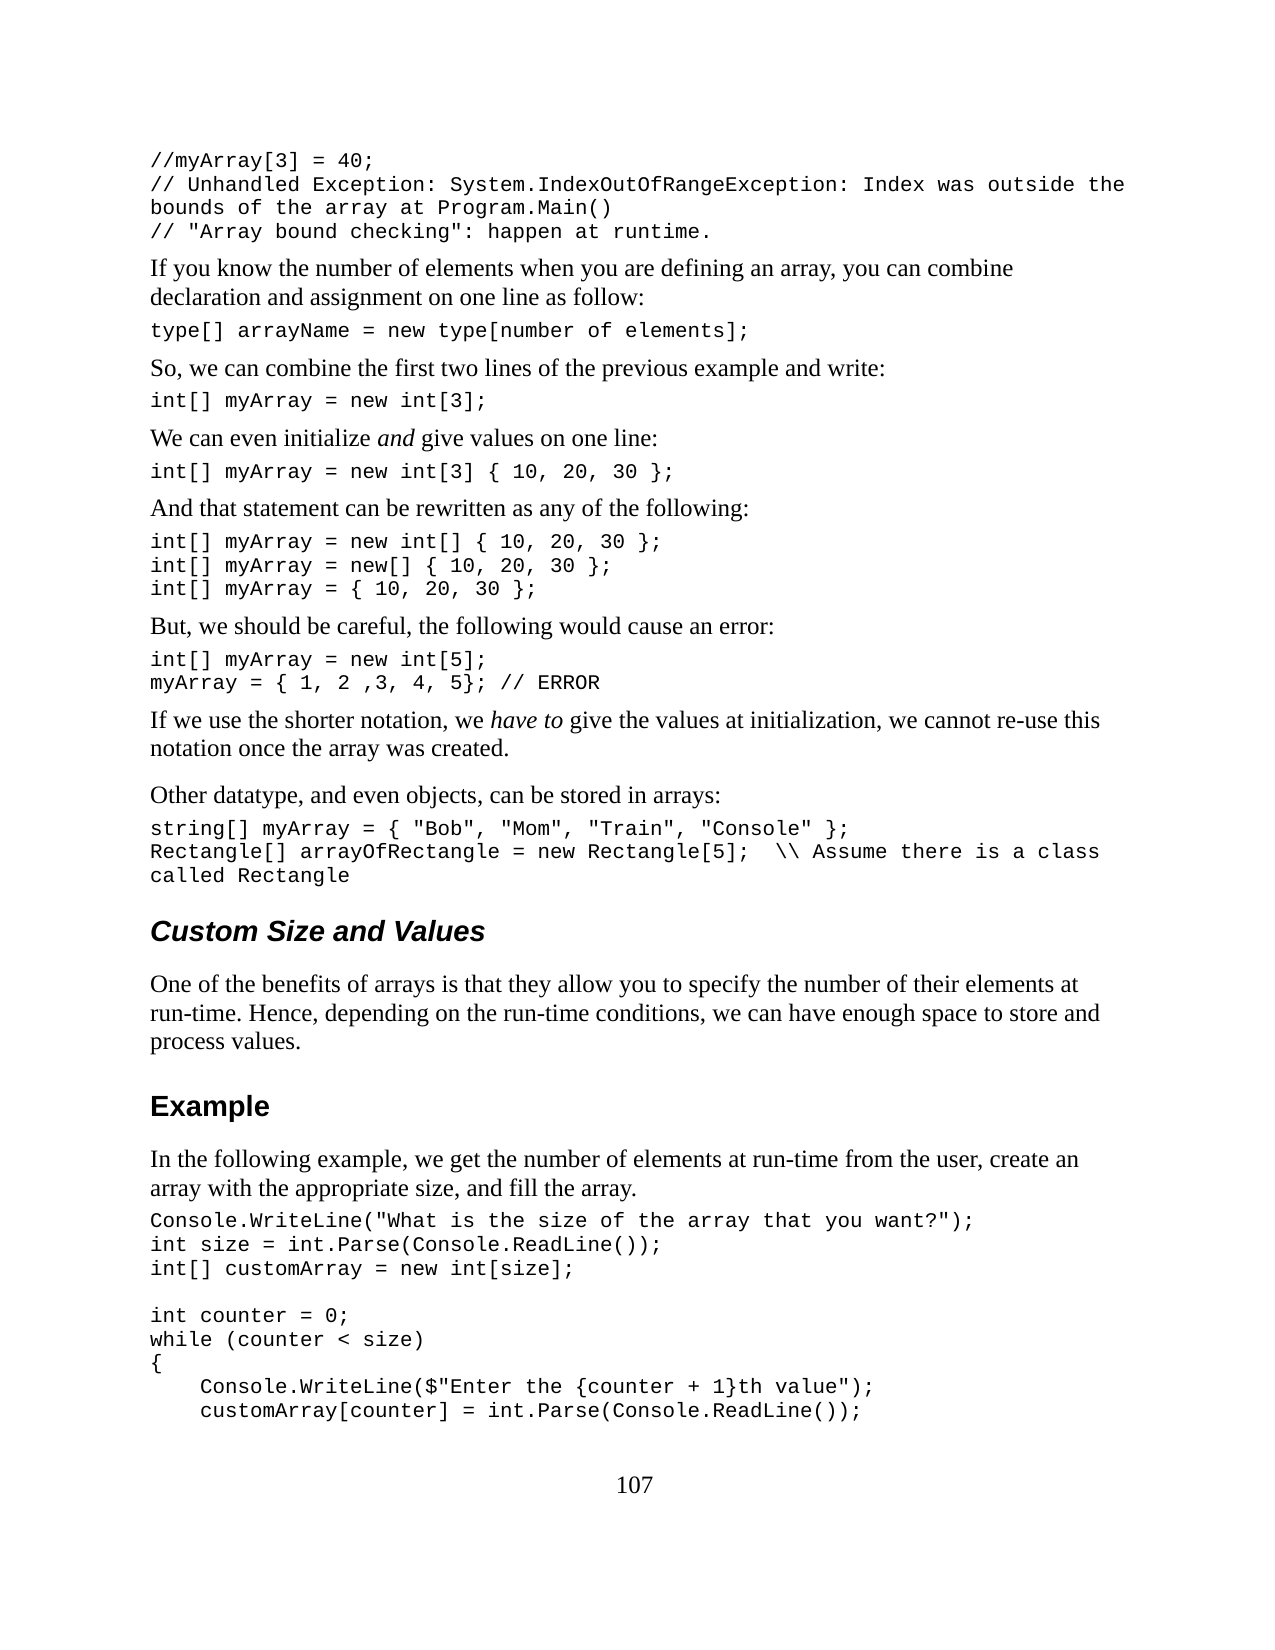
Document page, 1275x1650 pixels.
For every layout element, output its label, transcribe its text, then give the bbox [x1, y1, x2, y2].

text int[] myArray = new int[3] { 10, 20, 30 }; [150, 461, 1125, 484]
text Rectangle[] arrayOfRectangle = new Rectangle[5]; \\ Assume there is a class called Rectangle [150, 842, 1125, 889]
subtitle Custom Size and Values [150, 914, 1125, 947]
text // "Array bound checking": happen at runtime. [150, 221, 1125, 244]
text int[] myArray = { 10, 20, 30 }; [150, 578, 1125, 602]
text But, we should be careful, the following would cause an error: [150, 611, 1125, 639]
text We can even initialize and give values on one line: [150, 423, 1125, 452]
text string[] myArray = { "Bob", "Mom", "Train", "Console" }; [150, 818, 1125, 842]
text //myArray[3] = 40; [150, 150, 1125, 174]
text // Unhandled Exception: System.IndexOutOfRangeException: Index was outside the bounds of the array at Program.Main() [150, 174, 1125, 221]
text If we use the shorter notation, we have to give the values at initialization, we cannot re-use this notation once the array was created. [150, 705, 1125, 762]
text type[] arrayName = new type[number of elements]; [150, 320, 1125, 344]
text Other datatype, and even objects, can be stored in arrays: [150, 780, 1125, 809]
text So, we can combine the first two lines of the previous example and write: [150, 353, 1125, 381]
text int[] myArray = new[] { 10, 20, 30 }; [150, 554, 1125, 578]
text int counter = 0; [150, 1305, 1125, 1329]
text int[] myArray = new int[] { 10, 20, 30 }; [150, 531, 1125, 554]
text int[] myArray = new int[3]; [150, 390, 1125, 414]
text Console.WriteLine("What is the size of the array that you want?"); [150, 1211, 1125, 1234]
text customArray[counter] = int.Parse(Console.ReadLine()); [150, 1400, 1125, 1423]
text One of the benefits of arrays is that they allow you to specify the number of their elements at run-time. Hence, depending on the run-time conditions, we can have enough space to store and process values. [150, 969, 1125, 1055]
text Console.WriteLine($"Enter the {counter + 1}th value"); [150, 1376, 1125, 1400]
text int size = int.Parse(Console.ReadLine()); [150, 1234, 1125, 1258]
text myArray = { 1, 2 ,3, 4, 5}; // ERROR [150, 672, 1125, 696]
text while (counter < size) [150, 1329, 1125, 1352]
text int[] myArray = new int[5]; [150, 648, 1125, 672]
text And that statement can be rewritten as any of the following: [150, 493, 1125, 522]
subtitle Example [150, 1089, 1125, 1123]
text { [150, 1352, 1125, 1376]
text In the following example, we get the number of elements at run-time from the user, create an array with the appropriate size, and fill the array. [150, 1144, 1125, 1202]
text int[] customArray = new int[size]; [150, 1258, 1125, 1281]
text If you know the number of elements when you are defining an array, you can combine declaration and assignment on one line as follow: [150, 253, 1125, 311]
